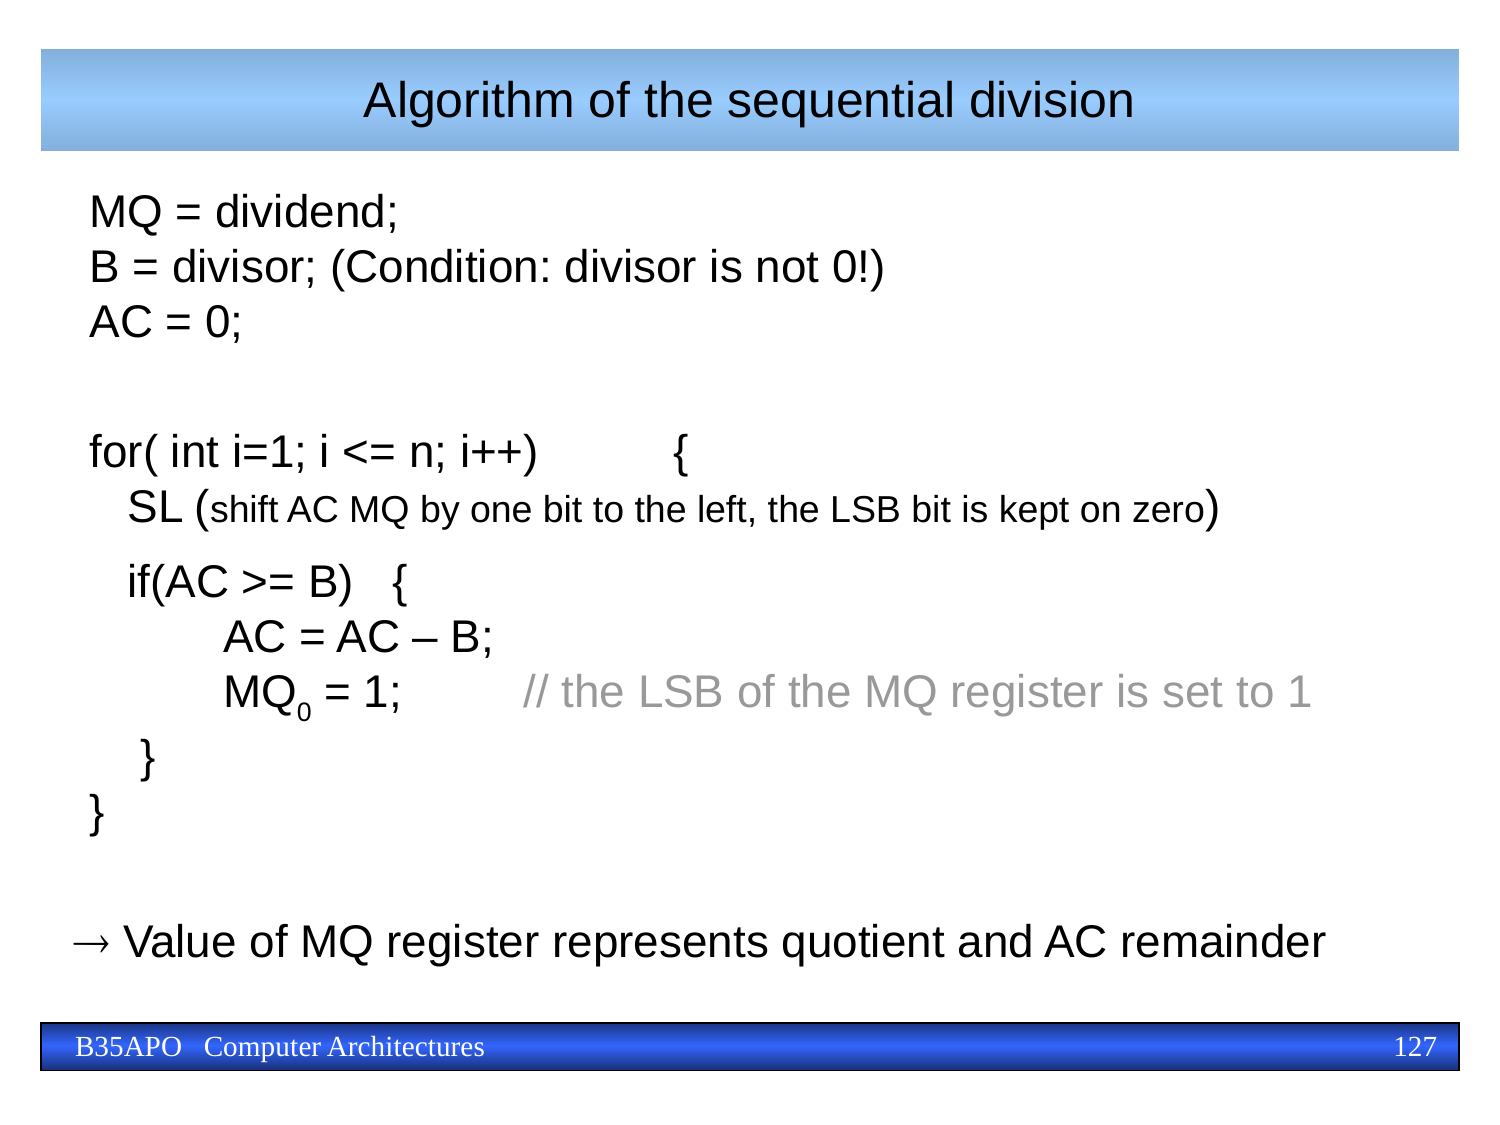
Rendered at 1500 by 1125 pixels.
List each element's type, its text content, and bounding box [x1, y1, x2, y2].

text_box MQ = dividend; B = divisor; (Condition: divisor is not 0!) AC = 0; for( int i=1; i <= n; i++) { SL (shift AC MQ by one bit to the left, the LSB bit is kept on zero) if(AC >= B) { AC = AC – B; MQ0 = 1; // the LSB of the MQ register is set to 1 } }  Value of MQ register represents quotient and AC remainder [58, 174, 1500, 974]
title Algorithm of the sequential division [41, 49, 1459, 151]
